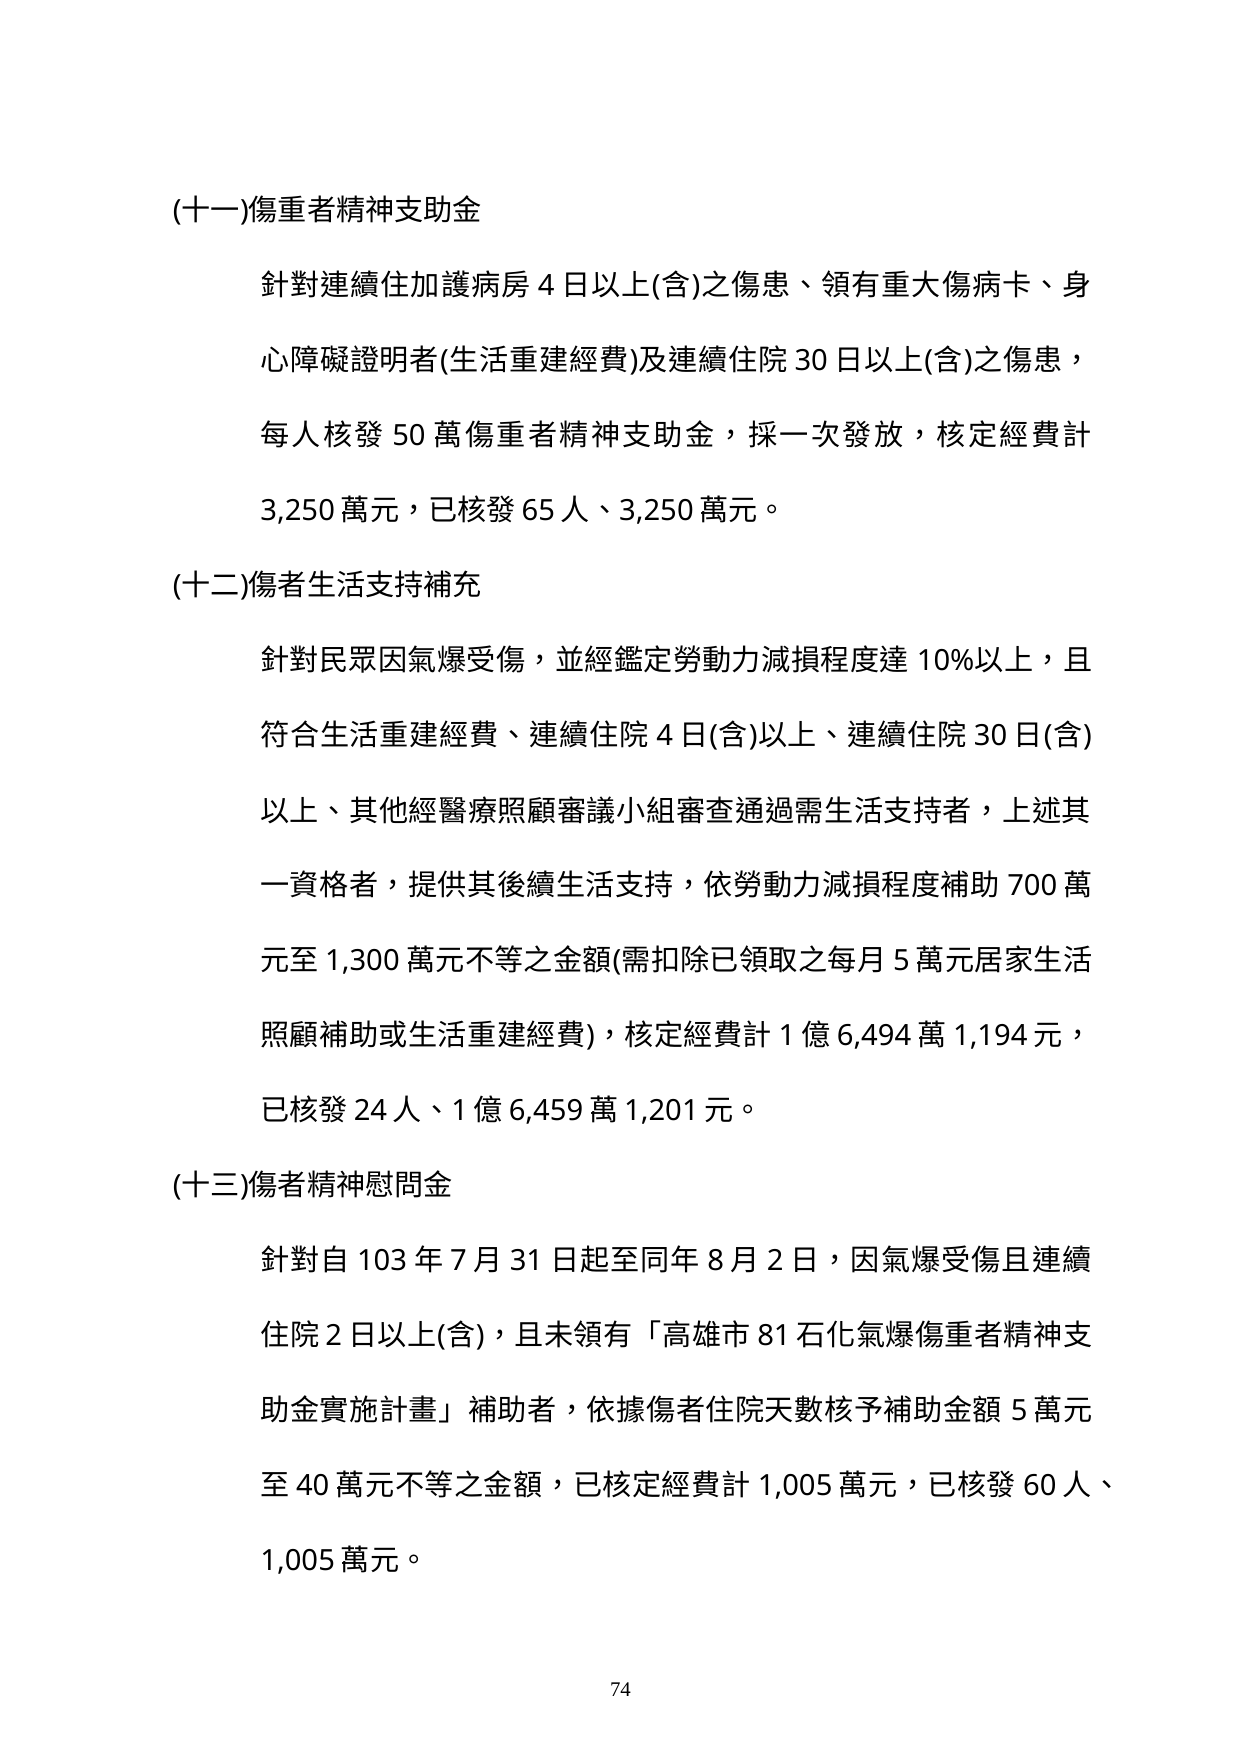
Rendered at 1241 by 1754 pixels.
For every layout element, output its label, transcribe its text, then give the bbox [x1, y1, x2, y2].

text 針對自103年7月31日起至同年8月2日，因氣爆受傷且連續住院2日以上(含)，且未領有「高雄市81石化氣爆傷重者精神支助金實施計畫」補助者，依據傷者住院天數核予補助金額5萬元至40萬元不等之金額，已核定經費計1,005萬元，已核發60人、1,005萬元。 [260, 1214, 1092, 1589]
text 針對連續住加護病房4日以上(含)之傷患、領有重大傷病卡、身心障礙證明者(生活重建經費)及連續住院30日以上(含)之傷患，每人核發50萬傷重者精神支助金，採一次發放，核定經費計3,250萬元，已核發65人、3,250萬元。 [260, 239, 1092, 539]
text (十一)傷重者精神支助金 [173, 164, 1092, 239]
text 針對民眾因氣爆受傷，並經鑑定勞動力減損程度達10%以上，且符合生活重建經費、連續住院4日(含)以上、連續住院30日(含)以上、其他經醫療照顧審議小組審查通過需生活支持者，上述其一資格者，提供其後續生活支持，依勞動力減損程度補助700萬元至1,300萬元不等之金額(需扣除已領取之每月5萬元居家生活照顧補助或生活重建經費)，核定經費計1億6,494萬1,194元，已核發24人、1億6,459萬1,201元。 [260, 614, 1092, 1139]
text (十三)傷者精神慰問金 [173, 1139, 1092, 1214]
text (十二)傷者生活支持補充 [173, 539, 1092, 614]
